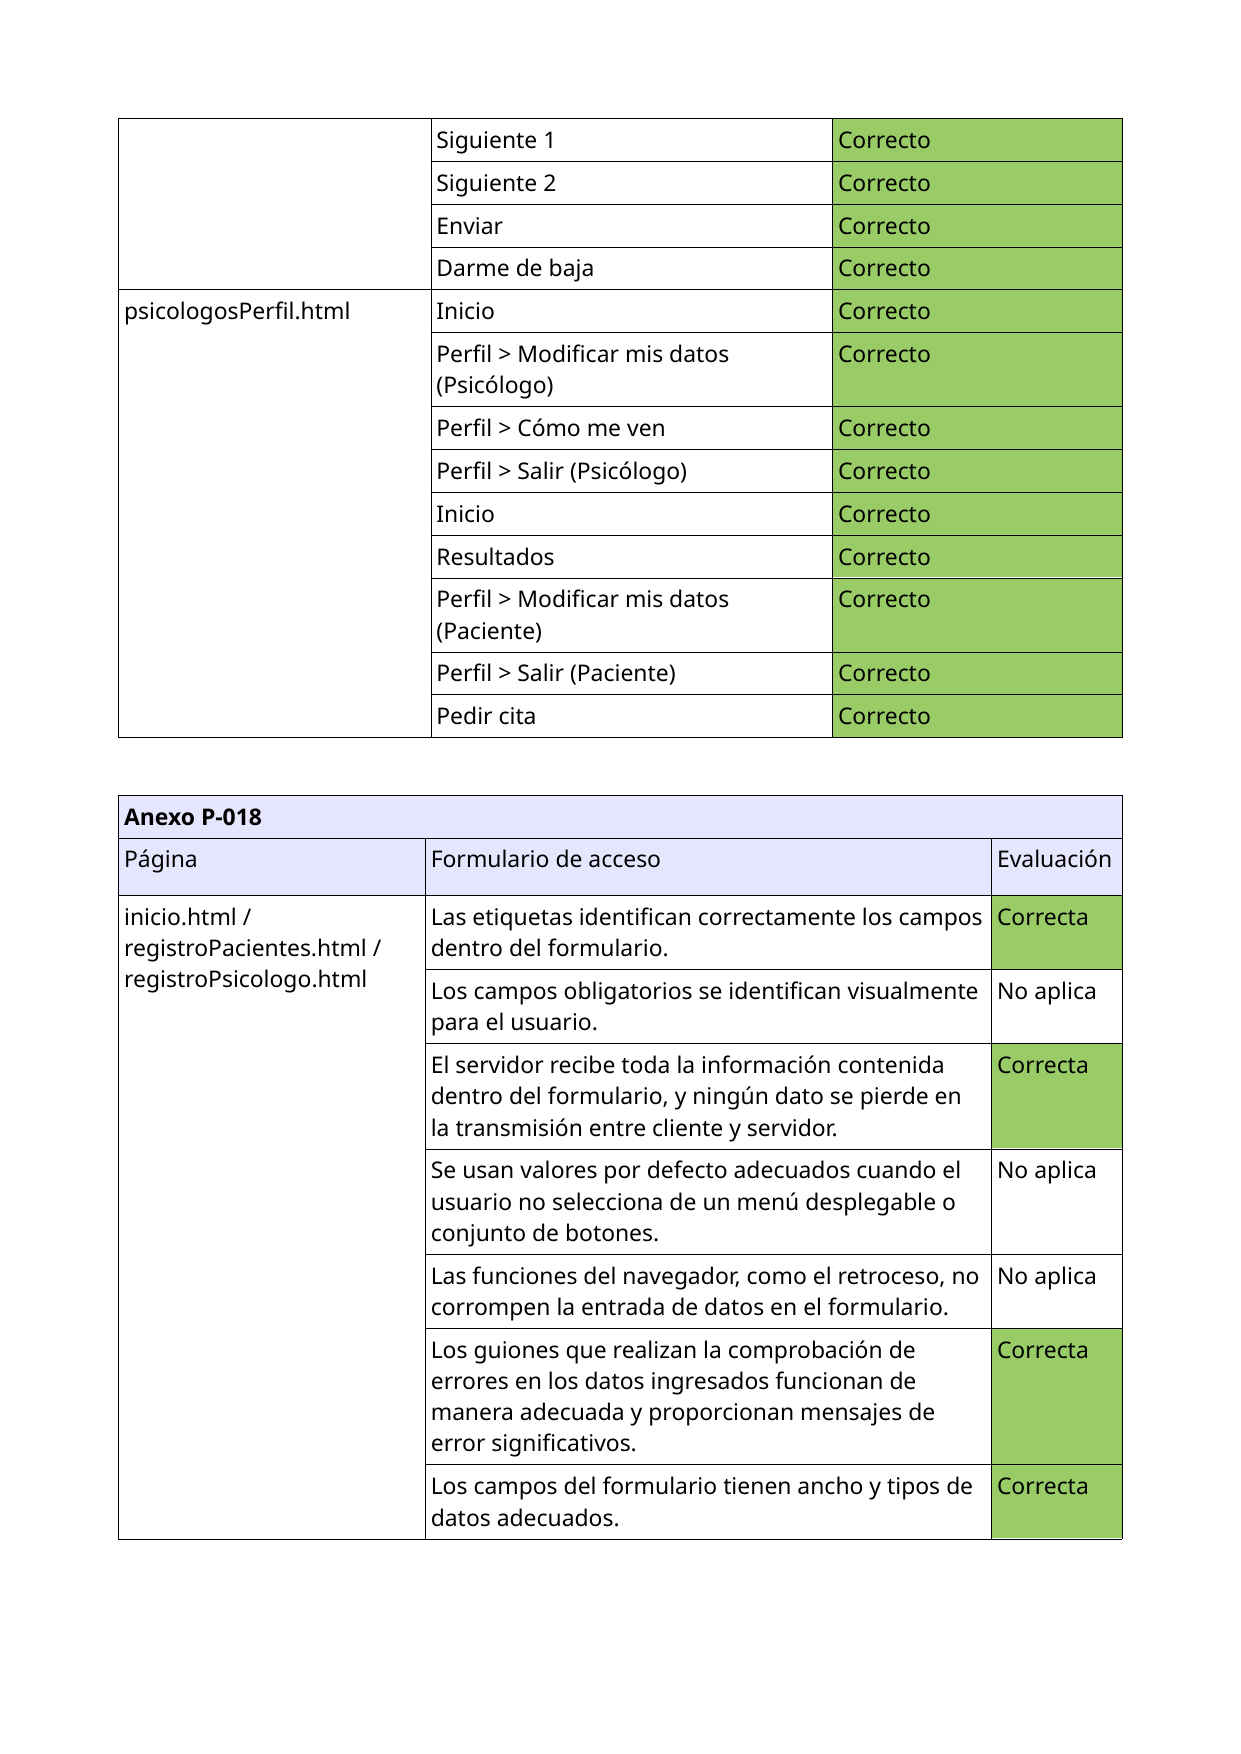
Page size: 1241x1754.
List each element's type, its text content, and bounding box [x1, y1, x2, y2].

table_cell Correcto [833, 407, 1122, 449]
table_cell El servidor recibe toda la información contenida dentro del formulario, y ningún dato se pierde en la transmisión entre cliente y servidor. [426, 1044, 991, 1148]
table_cell Siguiente 1 [432, 119, 832, 161]
table_cell Evaluación [992, 839, 1122, 895]
table_cell Correcto [833, 290, 1122, 332]
table_cell Correcto [833, 162, 1122, 204]
table_cell No aplica [992, 1255, 1122, 1328]
table_cell Perfil > Salir (Psicólogo) [432, 450, 832, 492]
table_cell psicologosPerfil.html [119, 290, 431, 737]
table_cell Perfil > Modificar mis datos (Paciente) [432, 579, 832, 652]
table_cell Correcto [833, 450, 1122, 492]
table_cell [119, 119, 431, 289]
table_cell Correcto [833, 493, 1122, 535]
table_cell Los guiones que realizan la comprobación de errores en los datos ingresados funcionan de manera adecuada y proporcionan mensajes de error significativos. [426, 1329, 991, 1464]
table_cell Las etiquetas identifican correctamente los campos dentro del formulario. [426, 896, 991, 969]
table_cell Se usan valores por defecto adecuados cuando el usuario no selecciona de un menú desplegable o conjunto de botones. [426, 1150, 991, 1254]
table_cell Correcto [833, 653, 1122, 694]
table_cell Enviar [432, 205, 832, 247]
table_cell Correcto [833, 333, 1122, 406]
table_cell Correcto [833, 695, 1122, 737]
table_cell Correcto [833, 248, 1122, 289]
table_cell Formulario de acceso [426, 839, 991, 895]
table_cell Correcta [992, 1044, 1122, 1148]
table_cell Página [119, 839, 425, 895]
table_cell Perfil > Salir (Paciente) [432, 653, 832, 694]
table_cell Resultados [432, 536, 832, 577]
table_cell Darme de baja [432, 248, 832, 289]
table_cell Los campos obligatorios se identifican visualmente para el usuario. [426, 970, 991, 1043]
table_cell Correcto [833, 205, 1122, 247]
table_header Anexo P-018 [119, 796, 1122, 838]
table_cell Perfil > Modificar mis datos (Psicólogo) [432, 333, 832, 406]
table_cell Correcto [833, 536, 1122, 577]
table_cell No aplica [992, 1150, 1122, 1254]
table_cell Correcta [992, 1465, 1122, 1538]
table_cell Siguiente 2 [432, 162, 832, 204]
table_cell Correcto [833, 579, 1122, 652]
table_cell Pedir cita [432, 695, 832, 737]
table_cell Los campos del formulario tienen ancho y tipos de datos adecuados. [426, 1465, 991, 1538]
table_cell inicio.html / registroPacientes.html / registroPsicologo.html [119, 896, 425, 1538]
table_cell Inicio [432, 290, 832, 332]
table_cell Las funciones del navegador, como el retroceso, no corrompen la entrada de datos en el formulario. [426, 1255, 991, 1328]
table_cell Correcta [992, 1329, 1122, 1464]
table_cell Correcta [992, 896, 1122, 969]
table_cell Perfil > Cómo me ven [432, 407, 832, 449]
table_cell Inicio [432, 493, 832, 535]
table_cell No aplica [992, 970, 1122, 1043]
table_cell Correcto [833, 119, 1122, 161]
